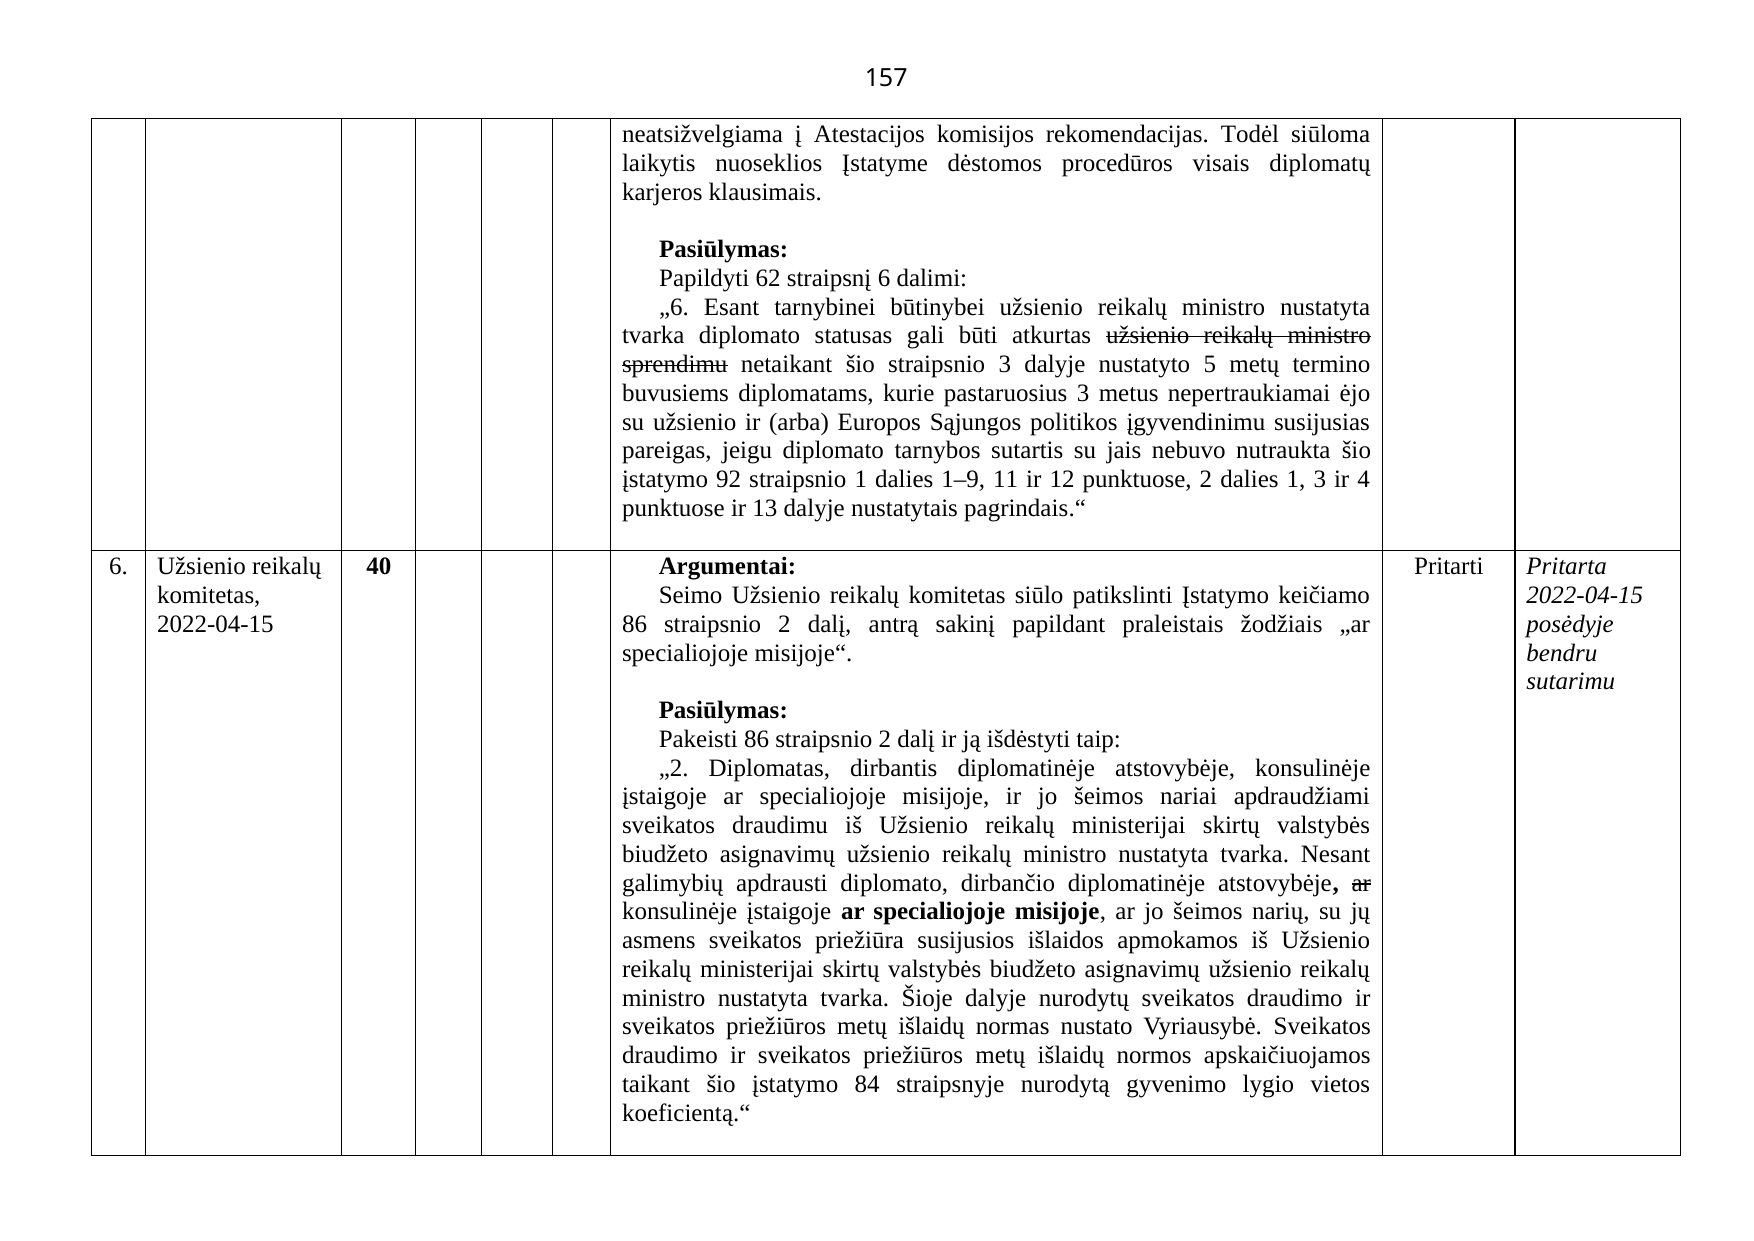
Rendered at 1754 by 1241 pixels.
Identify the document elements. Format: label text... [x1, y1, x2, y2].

table_cell [146, 119, 341, 550]
table_cell [482, 119, 552, 550]
table_cell [553, 551, 610, 1155]
table_cell [1383, 119, 1514, 550]
table_cell [342, 119, 415, 550]
table_cell [92, 119, 145, 550]
table_cell Pritarti [1383, 551, 1514, 1155]
table_cell [416, 119, 481, 550]
table_cell [416, 551, 481, 1155]
table_cell 40 [342, 551, 415, 1155]
table_cell Užsienio reikalų komitetas, 2022-04-15 [146, 551, 341, 1155]
table_cell Pritarta 2022-04-15 posėdyje bendru sutarimu [1516, 551, 1680, 1155]
table_cell [482, 551, 552, 1155]
table_cell neatsižvelgiama į Atestacijos komisijos rekomendacijas. Todėl siūloma laikytis nuoseklios Įstatyme dėstomos procedūros visais diplomatų karjeros klausimais. Pasiūlymas: Papildyti 62 straipsnį 6 dalimi: „6. Esant tarnybinei būtinybei užsienio reikalų ministro nustatyta tvarka diplomato statusas gali būti atkurtas užsienio reikalų ministro sprendimu netaikant šio straipsnio 3 dalyje nustatyto 5 metų termino buvusiems diplomatams, kurie pastaruosius 3 metus nepertraukiamai ėjo su užsienio ir (arba) Europos Sąjungos politikos įgyvendinimu susijusias pareigas, jeigu diplomato tarnybos sutartis su jais nebuvo nutraukta šio įstatymo 92 straipsnio 1 dalies 1–9, 11 ir 12 punktuose, 2 dalies 1, 3 ir 4 punktuose ir 13 dalyje nustatytais pagrindais.“ [611, 119, 1382, 550]
table_cell Argumentai: Seimo Užsienio reikalų komitetas siūlo patikslinti Įstatymo keičiamo 86 straipsnio 2 dalį, antrą sakinį papildant praleistais žodžiais „ar specialiojoje misijoje“. Pasiūlymas: Pakeisti 86 straipsnio 2 dalį ir ją išdėstyti taip: „2. Diplomatas, dirbantis diplomatinėje atstovybėje, konsulinėje įstaigoje ar specialiojoje misijoje, ir jo šeimos nariai apdraudžiami sveikatos draudimu iš Užsienio reikalų ministerijai skirtų valstybės biudžeto asignavimų užsienio reikalų ministro nustatyta tvarka. Nesant galimybių apdrausti diplomato, dirbančio diplomatinėje atstovybėje, ar konsulinėje įstaigoje ar specialiojoje misijoje, ar jo šeimos narių, su jų asmens sveikatos priežiūra susijusios išlaidos apmokamos iš Užsienio reikalų ministerijai skirtų valstybės biudžeto asignavimų užsienio reikalų ministro nustatyta tvarka. Šioje dalyje nurodytų sveikatos draudimo ir sveikatos priežiūros metų išlaidų normas nustato Vyriausybė. Sveikatos draudimo ir sveikatos priežiūros metų išlaidų normos apskaičiuojamos taikant šio įstatymo 84 straipsnyje nurodytą gyvenimo lygio vietos koeficientą.“ [611, 551, 1382, 1155]
table_cell [1516, 119, 1680, 550]
table_cell [553, 119, 610, 550]
table_cell 6. [92, 551, 145, 1155]
